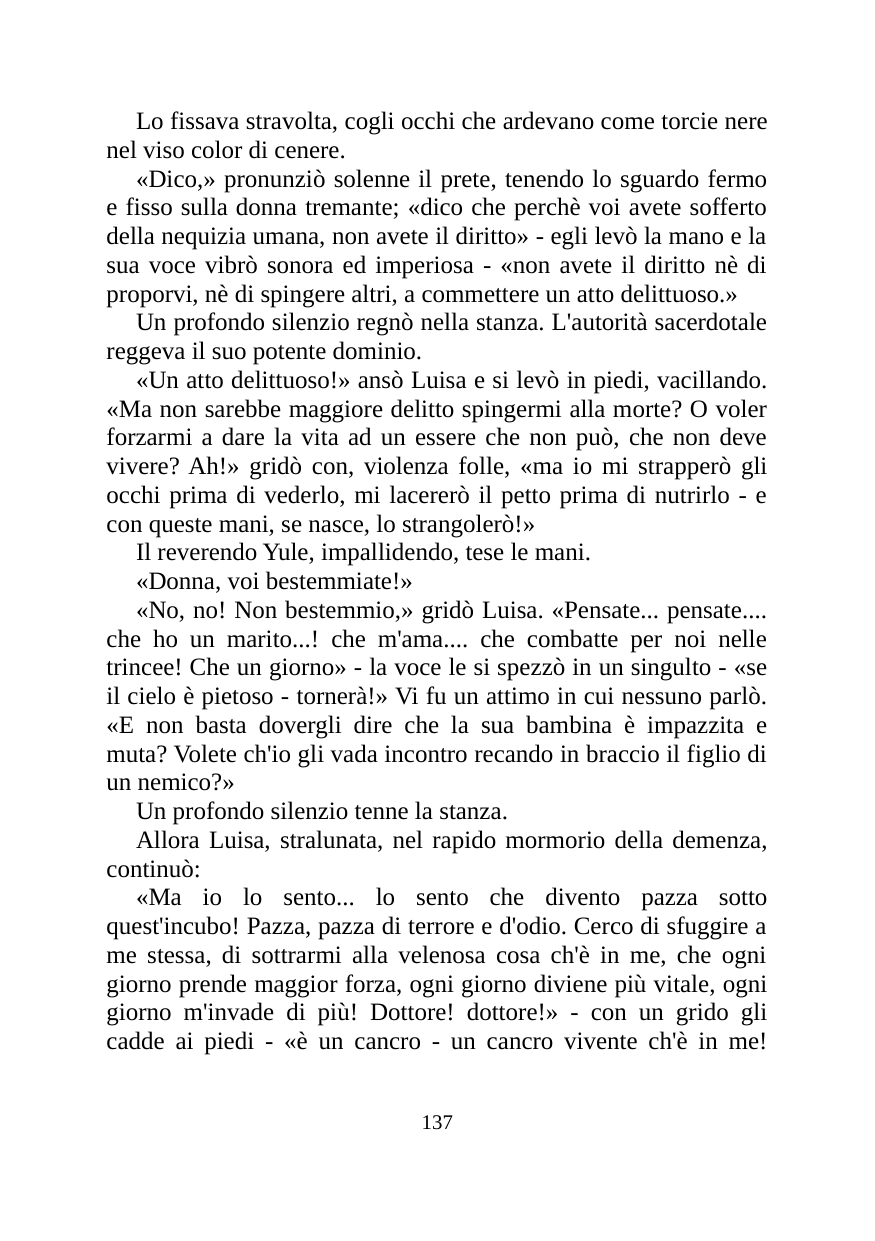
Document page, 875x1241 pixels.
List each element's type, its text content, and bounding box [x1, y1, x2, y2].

text Il reverendo Yule, impallidendo, tese le mani. [106, 537, 768, 566]
text Lo fissava stravolta, cogli occhi che ardevano come torcie nere nel viso color di cenere. [106, 106, 768, 164]
text Un profondo silenzio regnò nella stanza. L'autorità sacerdotale reggeva il suo potente dominio. [106, 307, 768, 365]
text «Ma io lo sento... lo sento che divento pazza sotto quest'incubo! Pazza, pazza di terrore e d'odio. Cerco di sfuggire a me stessa, di sottrarmi alla velenosa cosa ch'è in me, che ogni giorno prende maggior forza, ogni giorno diviene più vitale, ogni giorno m'invade di più! Dottore! dottore!» - con un grido gli cadde ai piedi - «è un cancro - un cancro vivente ch'è in me! [106, 882, 768, 1055]
text «Dico,» pronunziò solenne il prete, tenendo lo sguardo fermo e fisso sulla donna tremante; «dico che perchè voi avete sofferto della nequizia umana, non avete il diritto» - egli levò la mano e la sua voce vibrò sonora ed imperiosa - «non avete il diritto nè di proporvi, nè di spingere altri, a commettere un atto delittuoso.» [106, 164, 768, 307]
text «No, no! Non bestemmio,» gridò Luisa. «Pensate... pensate.... che ho un marito...! che m'ama.... che combatte per noi nelle trincee! Che un giorno» - la voce le si spezzò in un singulto - «se il cielo è pietoso - tornerà!» Vi fu un attimo in cui nessuno parlò. «E non basta dovergli dire che la sua bambina è impazzita e muta? Volete ch'io gli vada incontro recando in braccio il figlio di un nemico?» [106, 595, 768, 796]
text «Un atto delittuoso!» ansò Luisa e si levò in piedi, vacillando. «Ma non sarebbe maggiore delitto spingermi alla morte? O voler forzarmi a dare la vita ad un essere che non può, che non deve vivere? Ah!» gridò con, violenza folle, «ma io mi strapperò gli occhi prima di vederlo, mi lacererò il petto prima di nutrirlo - e con queste mani, se nasce, lo strangolerò!» [106, 365, 768, 537]
text «Donna, voi bestemmiate!» [106, 566, 768, 595]
text Allora Luisa, stralunata, nel rapido mormorio della demenza, continuò: [106, 825, 768, 882]
text Un profondo silenzio tenne la stanza. [106, 796, 768, 825]
